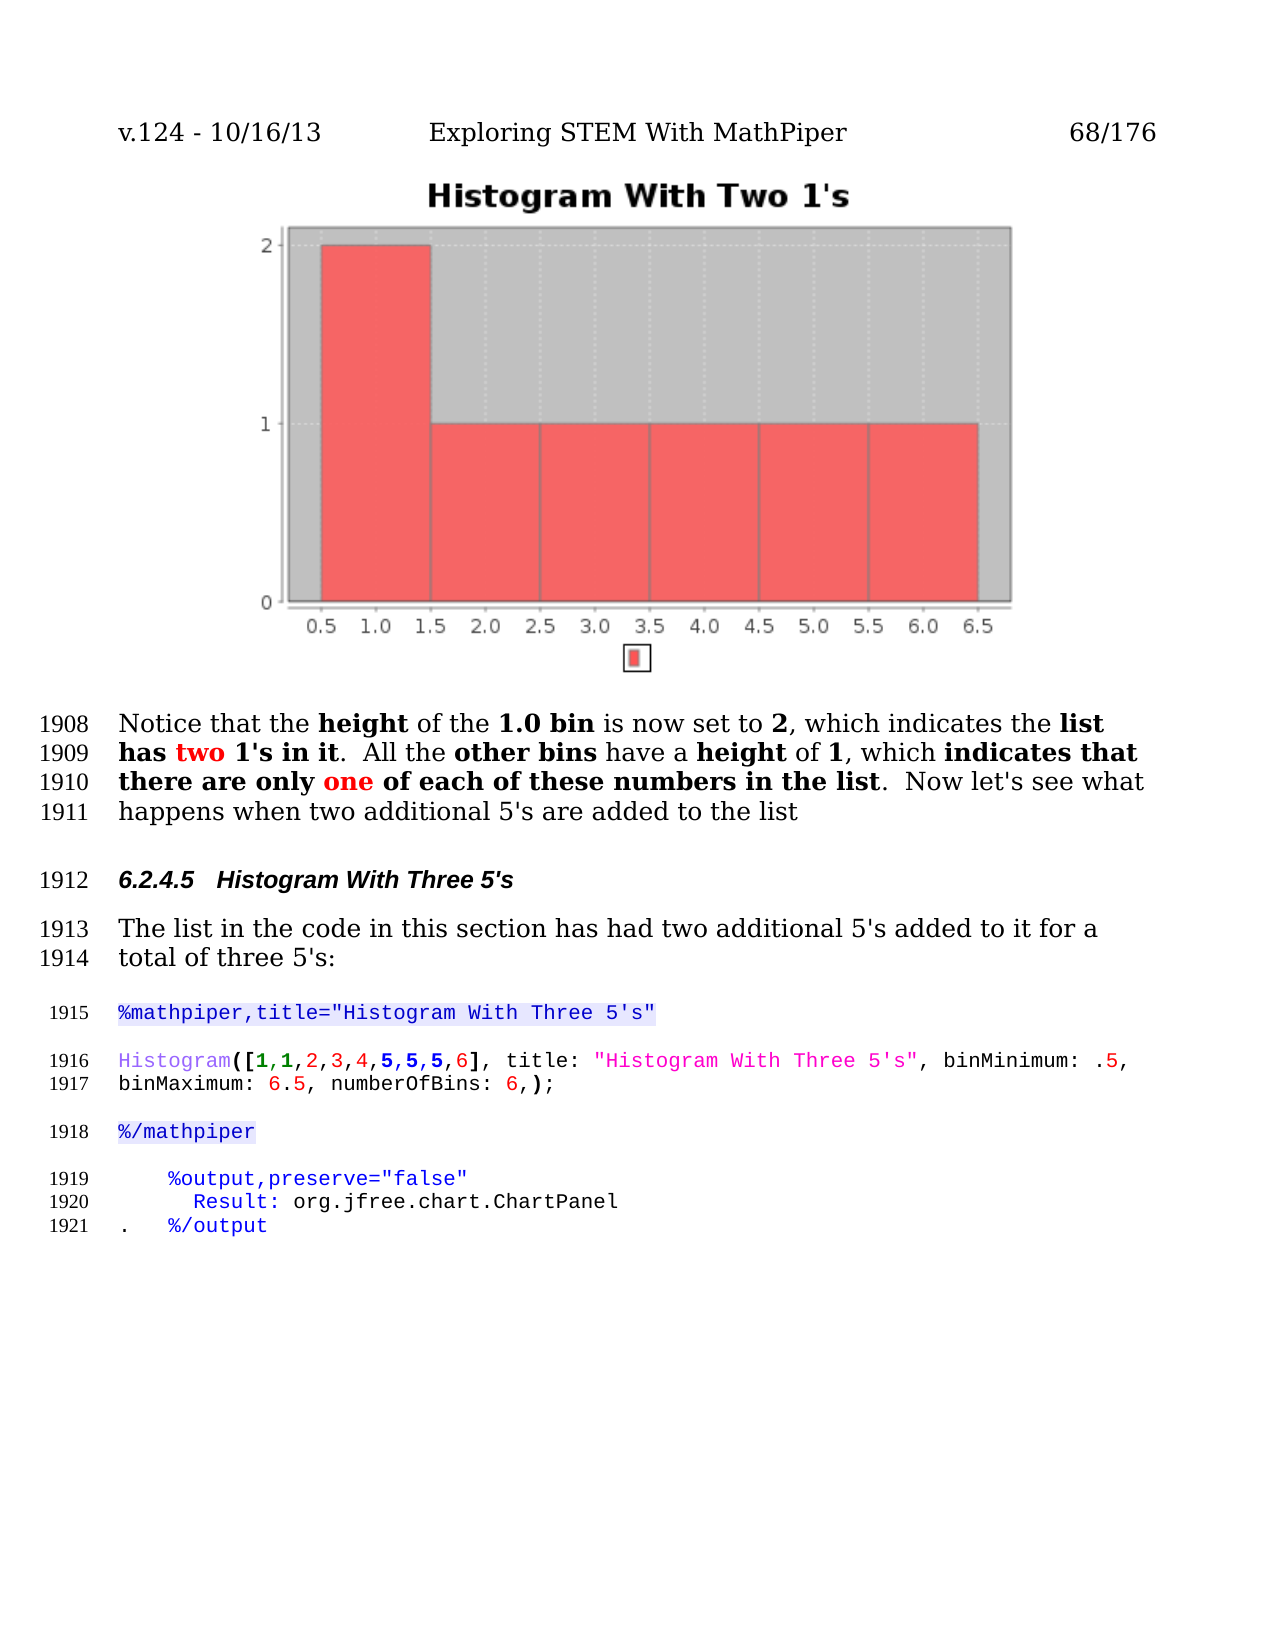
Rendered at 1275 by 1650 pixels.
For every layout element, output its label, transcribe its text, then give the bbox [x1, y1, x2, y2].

text . %/output [118, 1215, 1157, 1239]
text Notice that the height of the 1.0 bin is now set to 2, which indicates the list has two 1's in it. All the other bins have a height of 1, which indicates that there are only one of each of these numbers in the list. Now let's see what happens when two additional 5's are added to the list [118, 708, 1157, 826]
text Histogram([1,1,2,3,4,5,5,5,6], title: "Histogram With Three 5's", binMinimum: .5, binMaximum: 6.5, numberOfBins: 6,); [118, 1050, 1157, 1097]
text The list in the code in this section has had two additional 5's added to it for a total of three 5's: [118, 914, 1157, 973]
subtitle Histogram With Three 5's [118, 865, 1157, 893]
text %mathpiper,title="Histogram With Three 5's" [118, 1002, 1157, 1026]
text %output,preserve="false" [118, 1168, 1157, 1192]
text Result: org.jfree.chart.ChartPanel [118, 1192, 1157, 1215]
picture [245, 176, 1030, 674]
text %/mathpiper [118, 1121, 1157, 1144]
